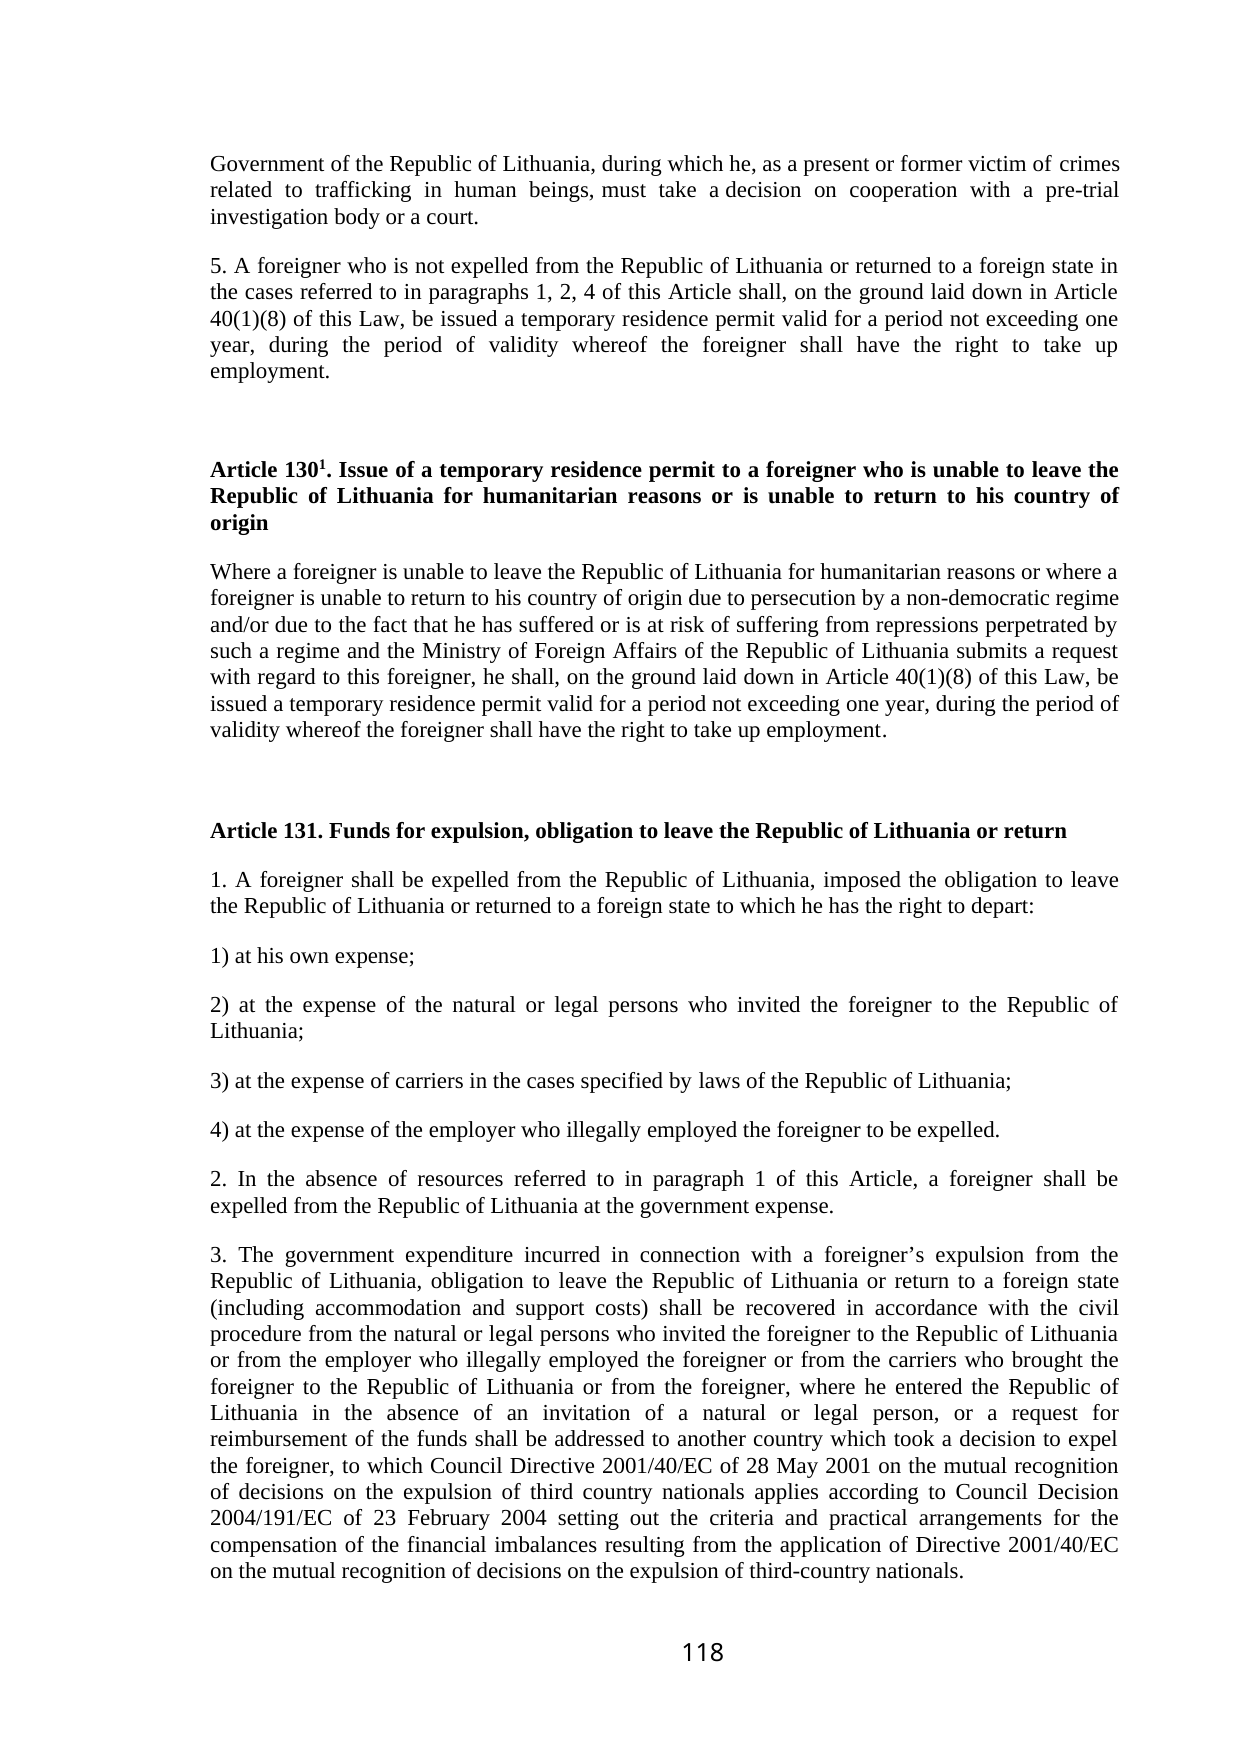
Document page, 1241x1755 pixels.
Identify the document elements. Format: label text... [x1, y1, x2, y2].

text Government of the Republic of Lithuania, during which he, as a present or former victim of crimes related to trafficking in human beings, must take a decision on cooperation with a pre-trial investigation body or a court. [210, 150, 1120, 229]
text 1. A foreigner shall be expelled from the Republic of Lithuania, imposed the obligation to leave the Republic of Lithuania or returned to a foreign state to which he has the right to depart: [210, 866, 1120, 919]
text 5. A foreigner who is not expelled from the Republic of Lithuania or returned to a foreign state in the cases referred to in paragraphs 1, 2, 4 of this Article shall, on the ground laid down in Article 40(1)(8) of this Law, be issued a temporary residence permit valid for a period not exceeding one year, during the period of validity whereof the foreigner shall have the right to take up employment. [210, 252, 1120, 384]
text 4) at the expense of the employer who illegally employed the foreigner to be expelled. [210, 1116, 1120, 1142]
text Article 131. Funds for expulsion, obligation to leave the Republic of Lithuania or return [210, 817, 1120, 843]
text 3) at the expense of carriers in the cases specified by laws of the Republic of Lithuania; [210, 1067, 1120, 1093]
text 3. The government expenditure incurred in connection with a foreigner’s expulsion from the Republic of Lithuania, obligation to leave the Republic of Lithuania or return to a foreign state (including accommodation and support costs) shall be recovered in accordance with the civil procedure from the natural or legal persons who invited the foreigner to the Republic of Lithuania or from the employer who illegally employed the foreigner or from the carriers who brought the foreigner to the Republic of Lithuania or from the foreigner, where he entered the Republic of Lithuania in the absence of an invitation of a natural or legal person, or a request for reimbursement of the funds shall be addressed to another country which took a decision to expel the foreigner, to which Council Directive 2001/40/EC of 28 May 2001 on the mutual recognition of decisions on the expulsion of third country nationals applies according to Council Decision 2004/191/EC of 23 February 2004 setting out the criteria and practical arrangements for the compensation of the financial imbalances resulting from the application of Directive 2001/40/EC on the mutual recognition of decisions on the expulsion of third-country nationals. [210, 1241, 1120, 1583]
text Article 1301. Issue of a temporary residence permit to a foreigner who is unable to leave the Republic of Lithuania for humanitarian reasons or is unable to return to his country of origin [210, 456, 1120, 535]
text Where a foreigner is unable to leave the Republic of Lithuania for humanitarian reasons or where a foreigner is unable to return to his country of origin due to persecution by a non-democratic regime and/or due to the fact that he has suffered or is at risk of suffering from repressions perpetrated by such a regime and the Ministry of Foreign Affairs of the Republic of Lithuania submits a request with regard to this foreigner, he shall, on the ground laid down in Article 40(1)(8) of this Law, be issued a temporary residence permit valid for a period not exceeding one year, during the period of validity whereof the foreigner shall have the right to take up employment. [210, 558, 1120, 742]
text 2) at the expense of the natural or legal persons who invited the foreigner to the Republic of Lithuania; [210, 991, 1120, 1044]
text 1) at his own expense; [210, 942, 1120, 968]
text 2. In the absence of resources referred to in paragraph 1 of this Article, a foreigner shall be expelled from the Republic of Lithuania at the government expense. [210, 1165, 1120, 1218]
